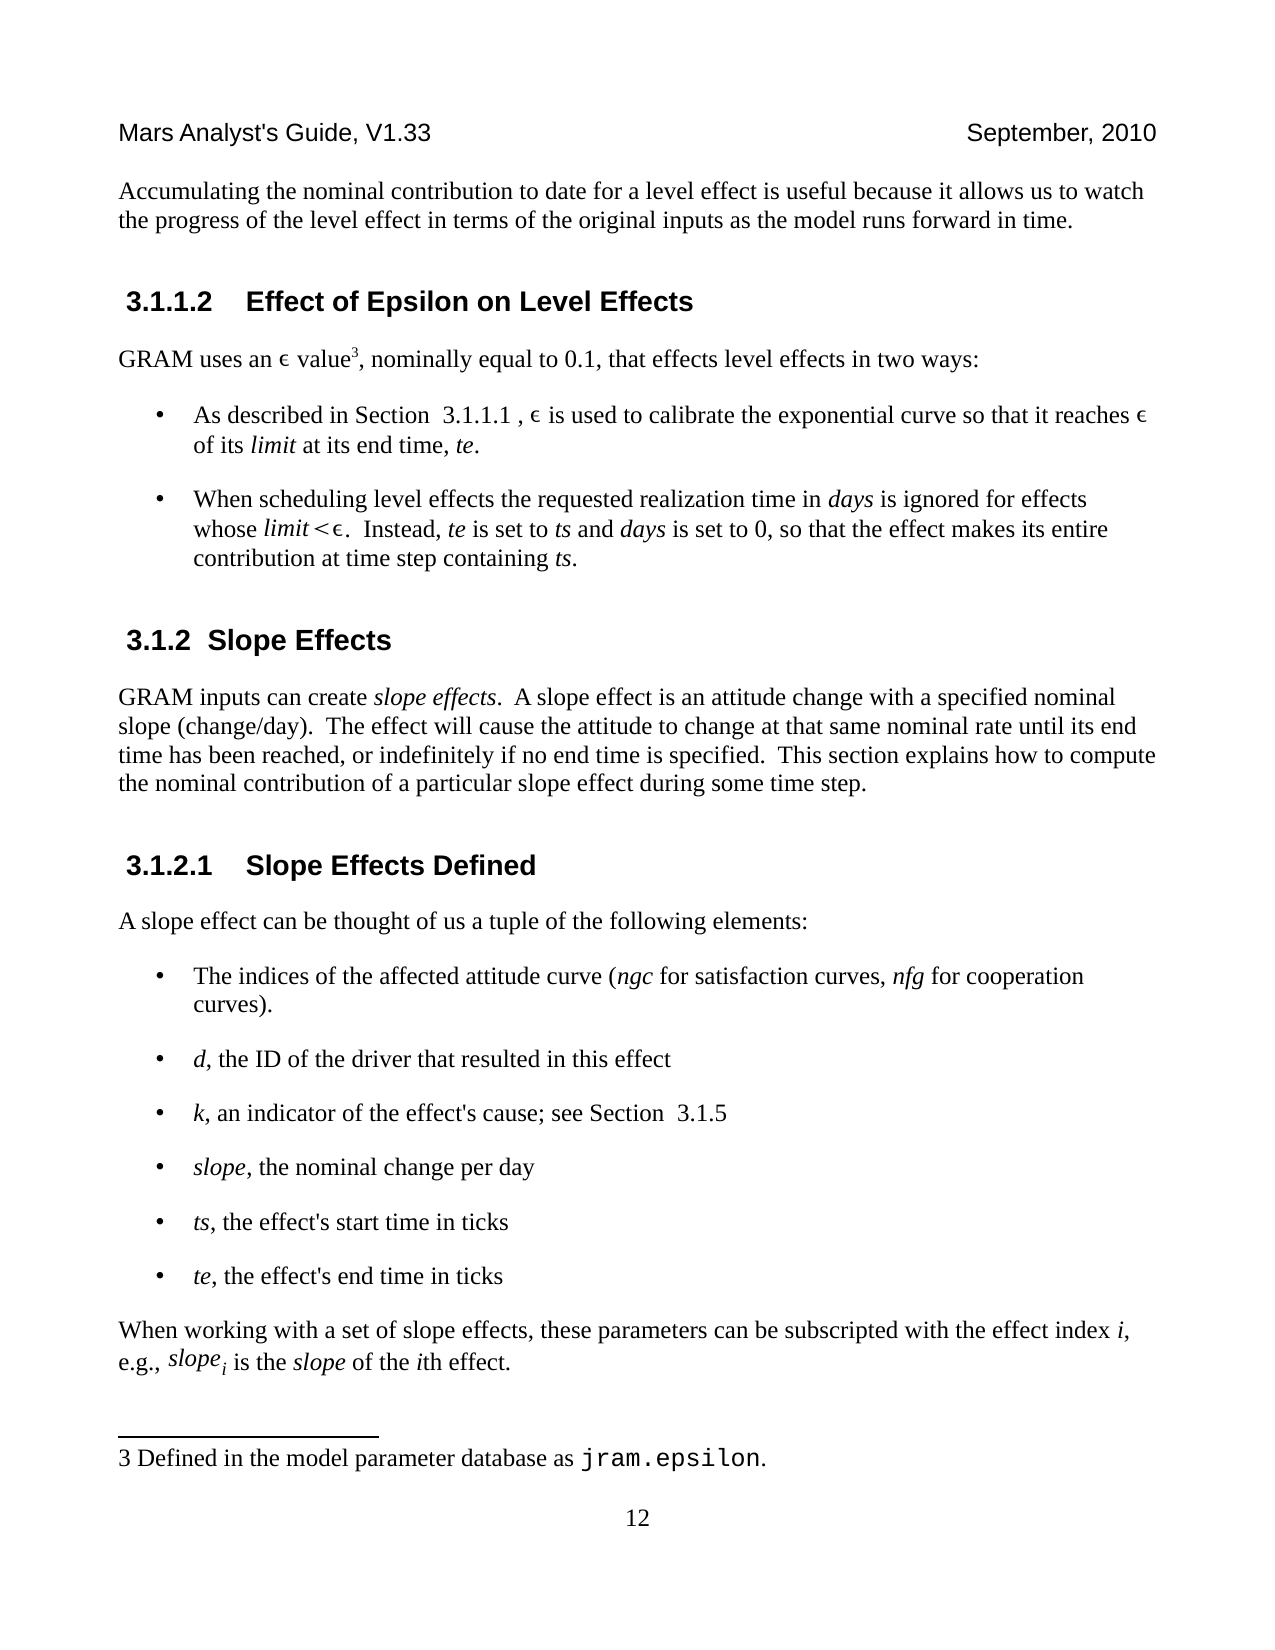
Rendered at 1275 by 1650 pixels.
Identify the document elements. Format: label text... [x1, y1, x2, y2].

subtitle Slope Effects Defined [118, 848, 1157, 881]
text When working with a set of slope effects, these parameters can be subscripted with the effect index i, e.g., is the slope of the ith effect. [118, 1315, 1157, 1379]
list When scheduling level effects the requested realization time in days is ignored for effects whose . Instead, te is set to ts and days is set to 0, so that the effect makes its entire contribution at time step containing ts. [156, 484, 1157, 572]
list The indices of the affected attitude curve (ngc for satisfaction curves, nfg for cooperation curves). [156, 961, 1157, 1018]
text GRAM uses an value, nominally equal to 0.1, that effects level effects in two ways: [118, 343, 1157, 374]
list d, the ID of the driver that resulted in this effect [156, 1044, 1157, 1072]
text GRAM inputs can create slope effects. A slope effect is an attitude change with a specified nominal slope (change/day). The effect will cause the attitude to change at that same nominal rate until its end time has been reached, or indefinitely if no end time is specified. This section explains how to compute the nominal contribution of a particular slope effect during some time step. [118, 682, 1157, 797]
list slope, the nominal change per day [156, 1152, 1157, 1181]
list As described in Section 3.1.1.1 , is used to calibrate the exponential curve so that it reaches of its limit at its end time, te. [156, 399, 1157, 458]
list te, the effect's end time in ticks [156, 1261, 1157, 1289]
subtitle Slope Effects [118, 623, 1157, 657]
text Defined in the model parameter database as jram.epsilon. [118, 1443, 1157, 1474]
list k, an indicator of the effect's cause; see Section 3.1.5 [156, 1098, 1157, 1127]
text Accumulating the nominal contribution to date for a level effect is useful because it allows us to watch the progress of the level effect in terms of the original inputs as the model runs forward in time. [118, 176, 1157, 234]
text A slope effect can be thought of us a tuple of the following elements: [118, 906, 1157, 935]
list ts, the effect's start time in ticks [156, 1207, 1157, 1235]
subtitle Effect of Epsilon on Level Effects [118, 285, 1157, 317]
